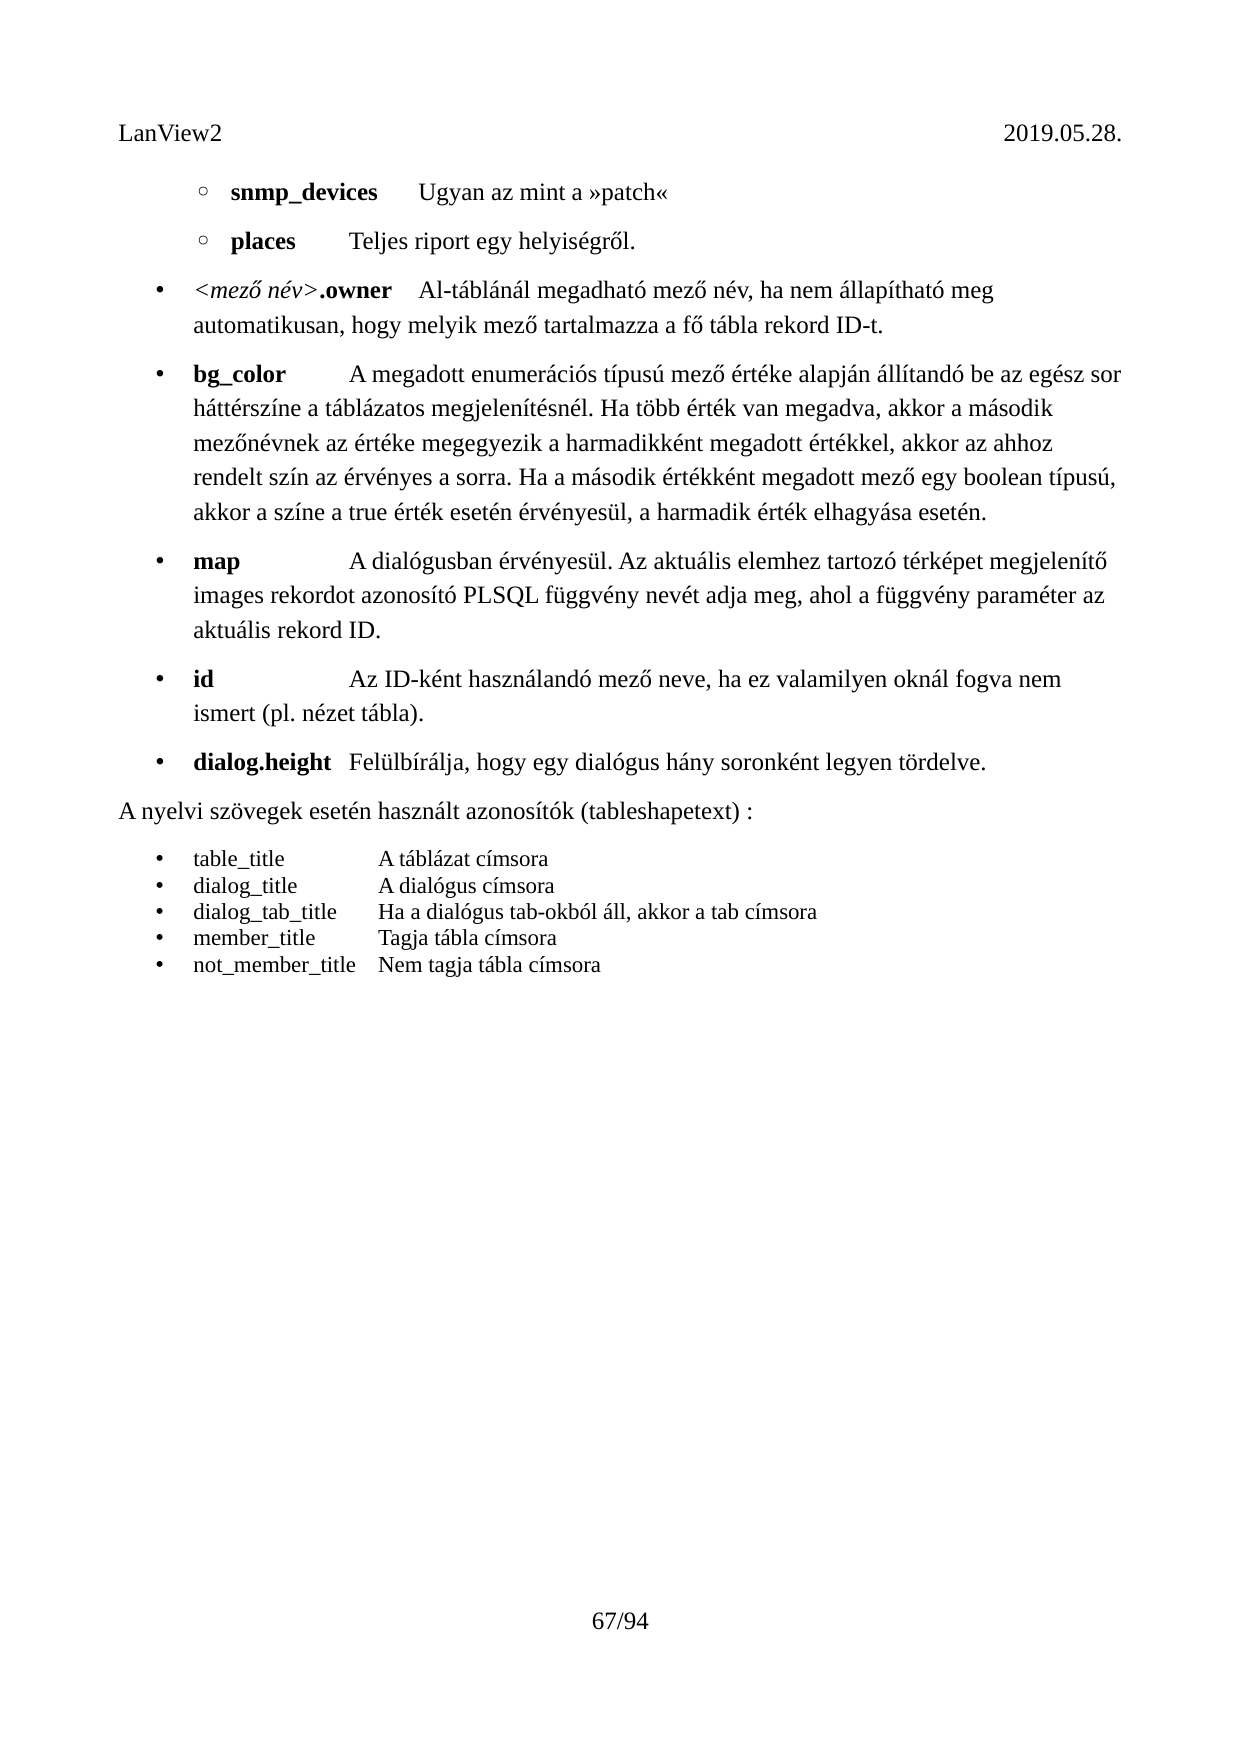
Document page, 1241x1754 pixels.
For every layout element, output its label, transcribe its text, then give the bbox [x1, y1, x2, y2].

list snmp_devices Ugyan az mint a »patch« [193, 177, 1122, 206]
list <mező név>.owner Al-táblánál megadható mező név, ha nem állapítható meg automatikusan, hogy melyik mező tartalmazza a fő tábla rekord ID-t. [156, 275, 1122, 338]
list bg_color A megadott enumerációs típusú mező értéke alapján állítandó be az egész sor háttérszíne a táblázatos megjelenítésnél. Ha több érték van megadva, akkor a második mezőnévnek az értéke megegyezik a harmadikként megadott értékkel, akkor az ahhoz rendelt szín az érvényes a sorra. Ha a második értékként megadott mező egy boolean típusú, akkor a színe a true érték esetén érvényesül, a harmadik érték elhagyása esetén. [156, 359, 1122, 525]
text A nyelvi szövegek esetén használt azonosítók (tableshapetext) : [118, 796, 1122, 825]
list not_member_title Nem tagja tábla címsora [156, 951, 1122, 977]
list id Az ID-ként használandó mező neve, ha ez valamilyen oknál fogva nem ismert (pl. nézet tábla). [156, 664, 1122, 727]
list places Teljes riport egy helyiségről. [193, 226, 1122, 255]
list dialog_tab_title Ha a dialógus tab-okból áll, akkor a tab címsora [156, 898, 1122, 924]
list dialog.height Felülbírálja, hogy egy dialógus hány soronként legyen tördelve. [156, 747, 1122, 776]
list map A dialógusban érvényesül. Az aktuális elemhez tartozó térképet megjelenítő images rekordot azonosító PLSQL függvény nevét adja meg, ahol a függvény paraméter az aktuális rekord ID. [156, 546, 1122, 643]
list member_title Tagja tábla címsora [156, 924, 1122, 951]
list dialog_title A dialógus címsora [156, 872, 1122, 898]
list table_title A táblázat címsora [156, 845, 1122, 872]
